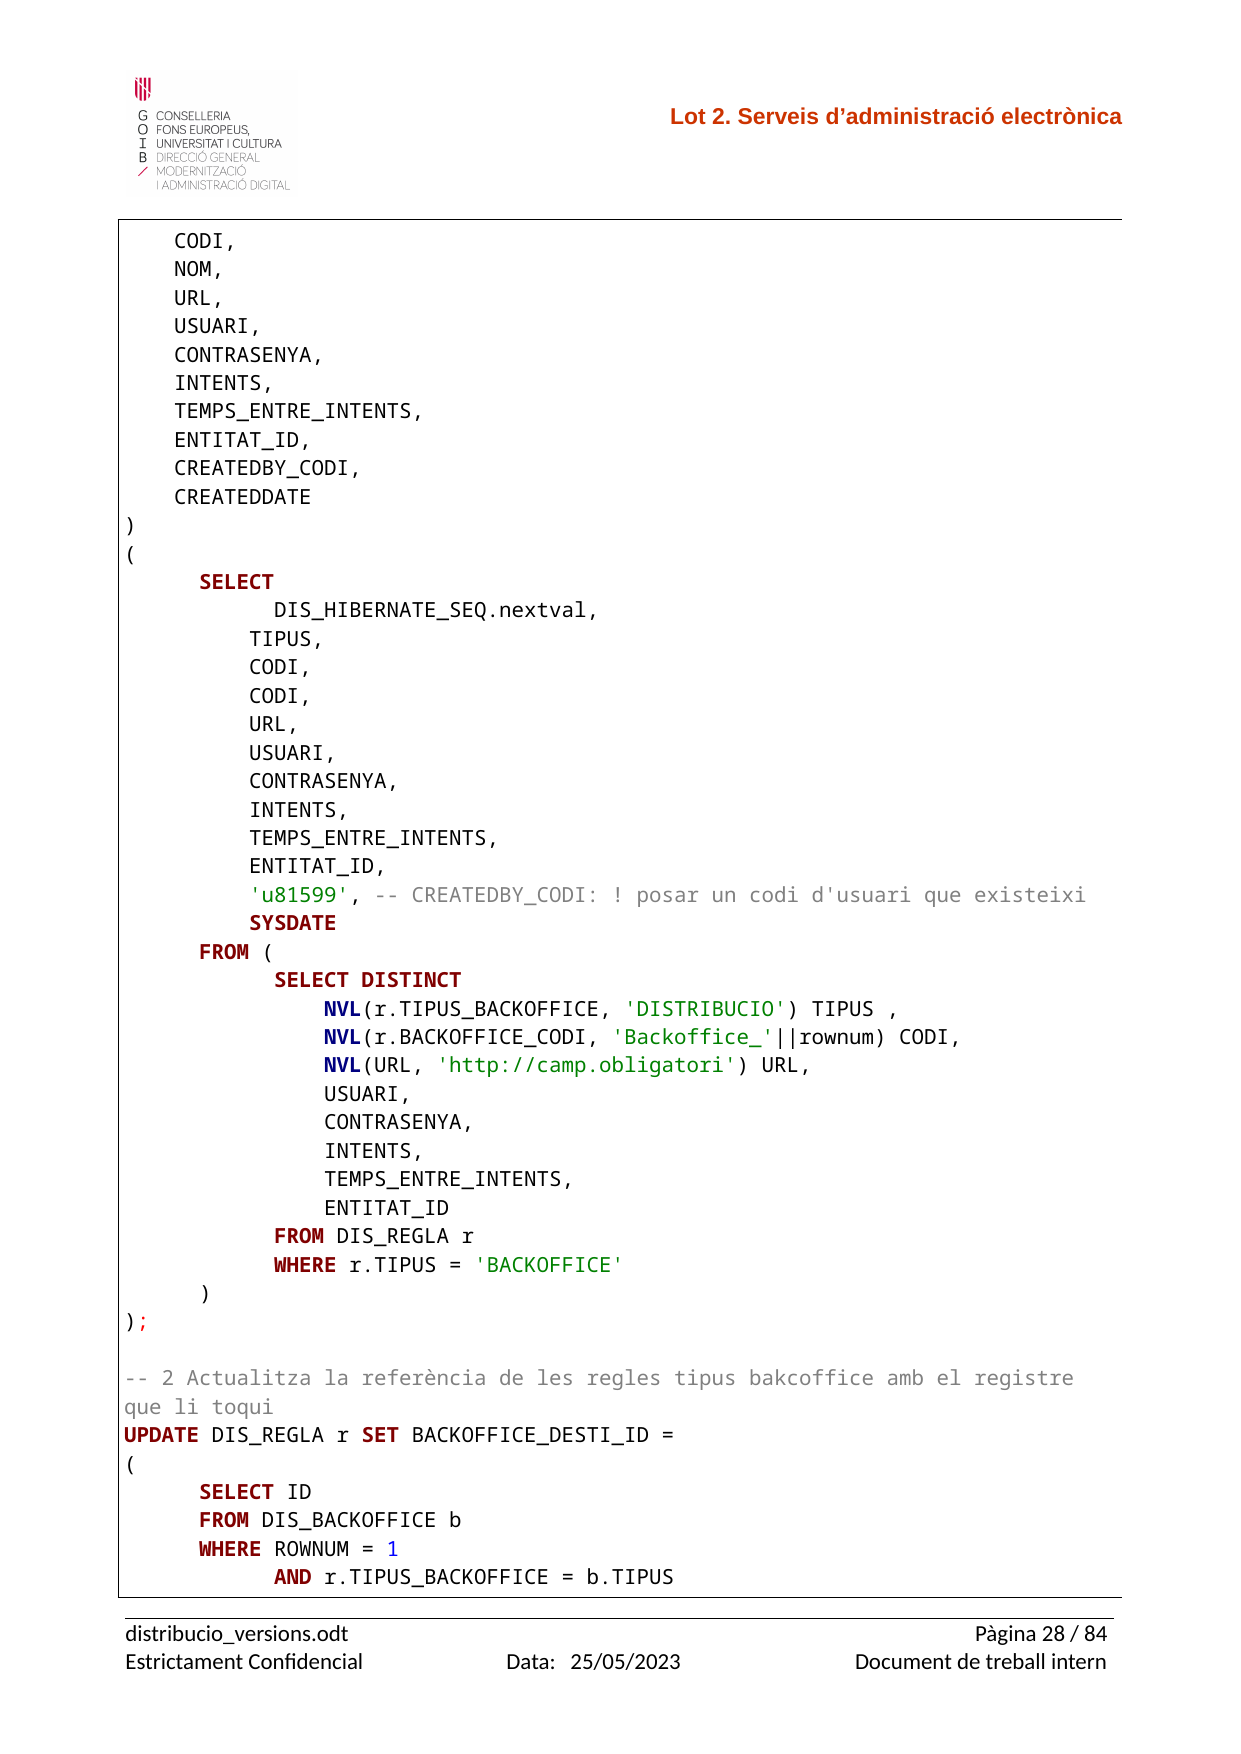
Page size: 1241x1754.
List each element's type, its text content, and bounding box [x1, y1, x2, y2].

table_header CODI, NOM, URL, USUARI, CONTRASENYA, INTENTS, TEMPS_ENTRE_INTENTS, ENTITAT_ID, CREATEDBY_CODI, CREATEDDATE ) ( SELECT DIS_HIBERNATE_SEQ.nextval, TIPUS, CODI, CODI, URL, USUARI, CONTRASENYA, INTENTS, TEMPS_ENTRE_INTENTS, ENTITAT_ID, 'u81599', -- CREATEDBY_CODI: ! posar un codi d'usuari que existeixi SYSDATE FROM ( SELECT DISTINCT NVL(r.TIPUS_BACKOFFICE, 'DISTRIBUCIO') TIPUS , NVL(r.BACKOFFICE_CODI, 'Backoffice_'||rownum) CODI, NVL(URL, 'http://camp.obligatori') URL, USUARI, CONTRASENYA, INTENTS, TEMPS_ENTRE_INTENTS, ENTITAT_ID FROM DIS_REGLA r WHERE r.TIPUS = 'BACKOFFICE' ) ); -- 2 Actualitza la referència de les regles tipus bakcoffice amb el registre que li toqui UPDATE DIS_REGLA r SET BACKOFFICE_DESTI_ID = ( SELECT ID FROM DIS_BACKOFFICE b WHERE ROWNUM = 1 AND r.TIPUS_BACKOFFICE = b.TIPUS [119, 220, 1122, 1597]
picture [126, 70, 299, 197]
